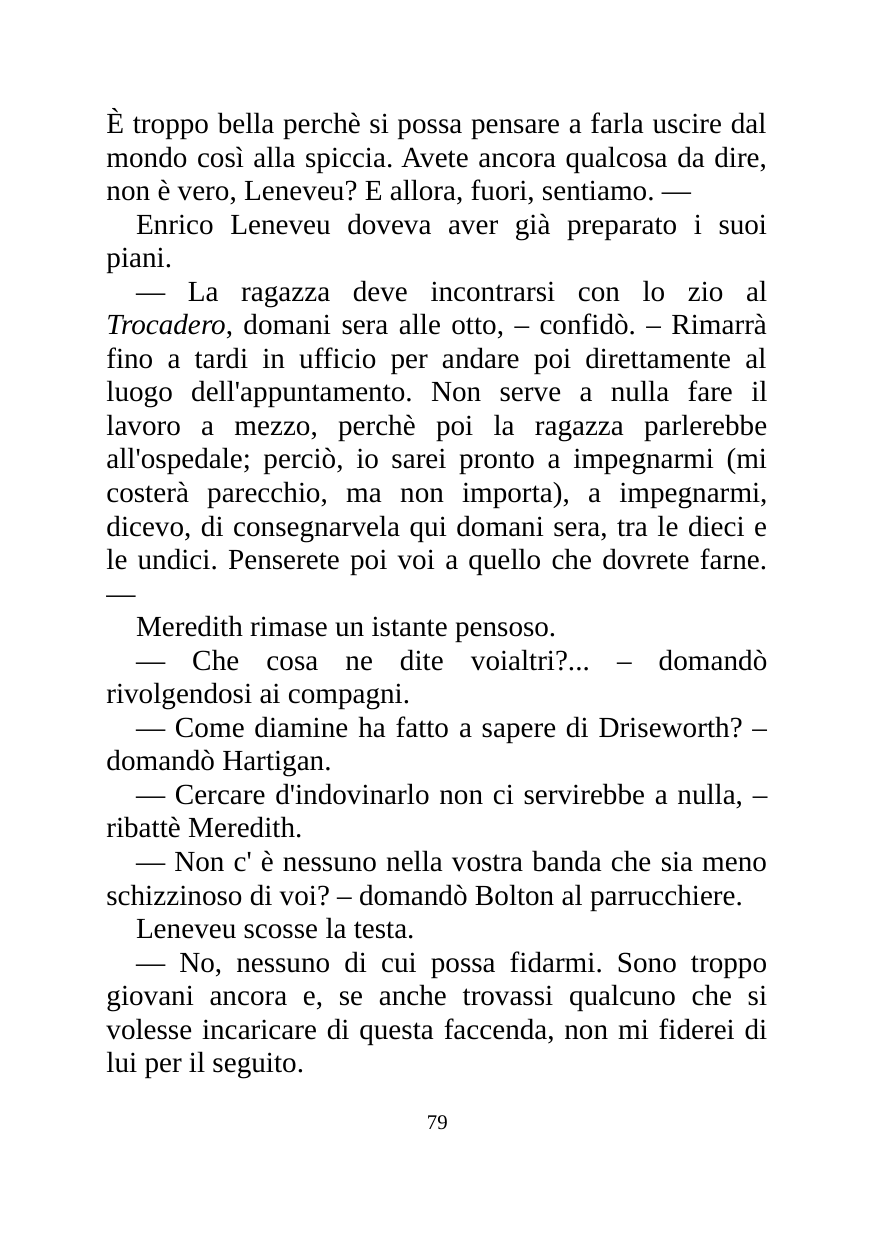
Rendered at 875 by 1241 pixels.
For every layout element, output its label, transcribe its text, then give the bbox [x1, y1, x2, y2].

text — Che cosa ne dite voialtri?... – domandò rivolgendosi ai compagni. [106, 643, 768, 710]
text — No, nessuno di cui possa fidarmi. Sono troppo giovani ancora e, se anche trovassi qualcuno che si volesse incaricare di questa faccenda, non mi fiderei di lui per il seguito. [106, 945, 768, 1079]
text È troppo bella perchè si possa pensare a farla uscire dal mondo così alla spiccia. Avete ancora qualcosa da dire, non è vero, Leneveu? E allora, fuori, sentiamo. — [106, 106, 768, 207]
text Enrico Leneveu doveva aver già preparato i suoi piani. [106, 207, 768, 274]
text Leneveu scosse la testa. [106, 911, 768, 945]
text — Cercare d'indovinarlo non ci servirebbe a nulla, – ribattè Meredith. [106, 777, 768, 844]
text — Come diamine ha fatto a sapere di Driseworth? – domandò Hartigan. [106, 710, 768, 777]
text — La ragazza deve incontrarsi con lo zio al Trocadero, domani sera alle otto, – confidò. – Rimarrà fino a tardi in ufficio per andare poi direttamente al luogo dell'appuntamento. Non serve a nulla fare il lavoro a mezzo, perchè poi la ragazza parlerebbe all'ospedale; perciò, io sarei pronto a impegnarmi (mi costerà parecchio, ma non importa), a impegnarmi, dicevo, di consegnarvela qui domani sera, tra le dieci e le undici. Penserete poi voi a quello che dovrete farne. — [106, 274, 768, 609]
text — Non c' è nessuno nella vostra banda che sia meno schizzinoso di voi? – domandò Bolton al parrucchiere. [106, 844, 768, 911]
text Meredith rimase un istante pensoso. [106, 609, 768, 643]
